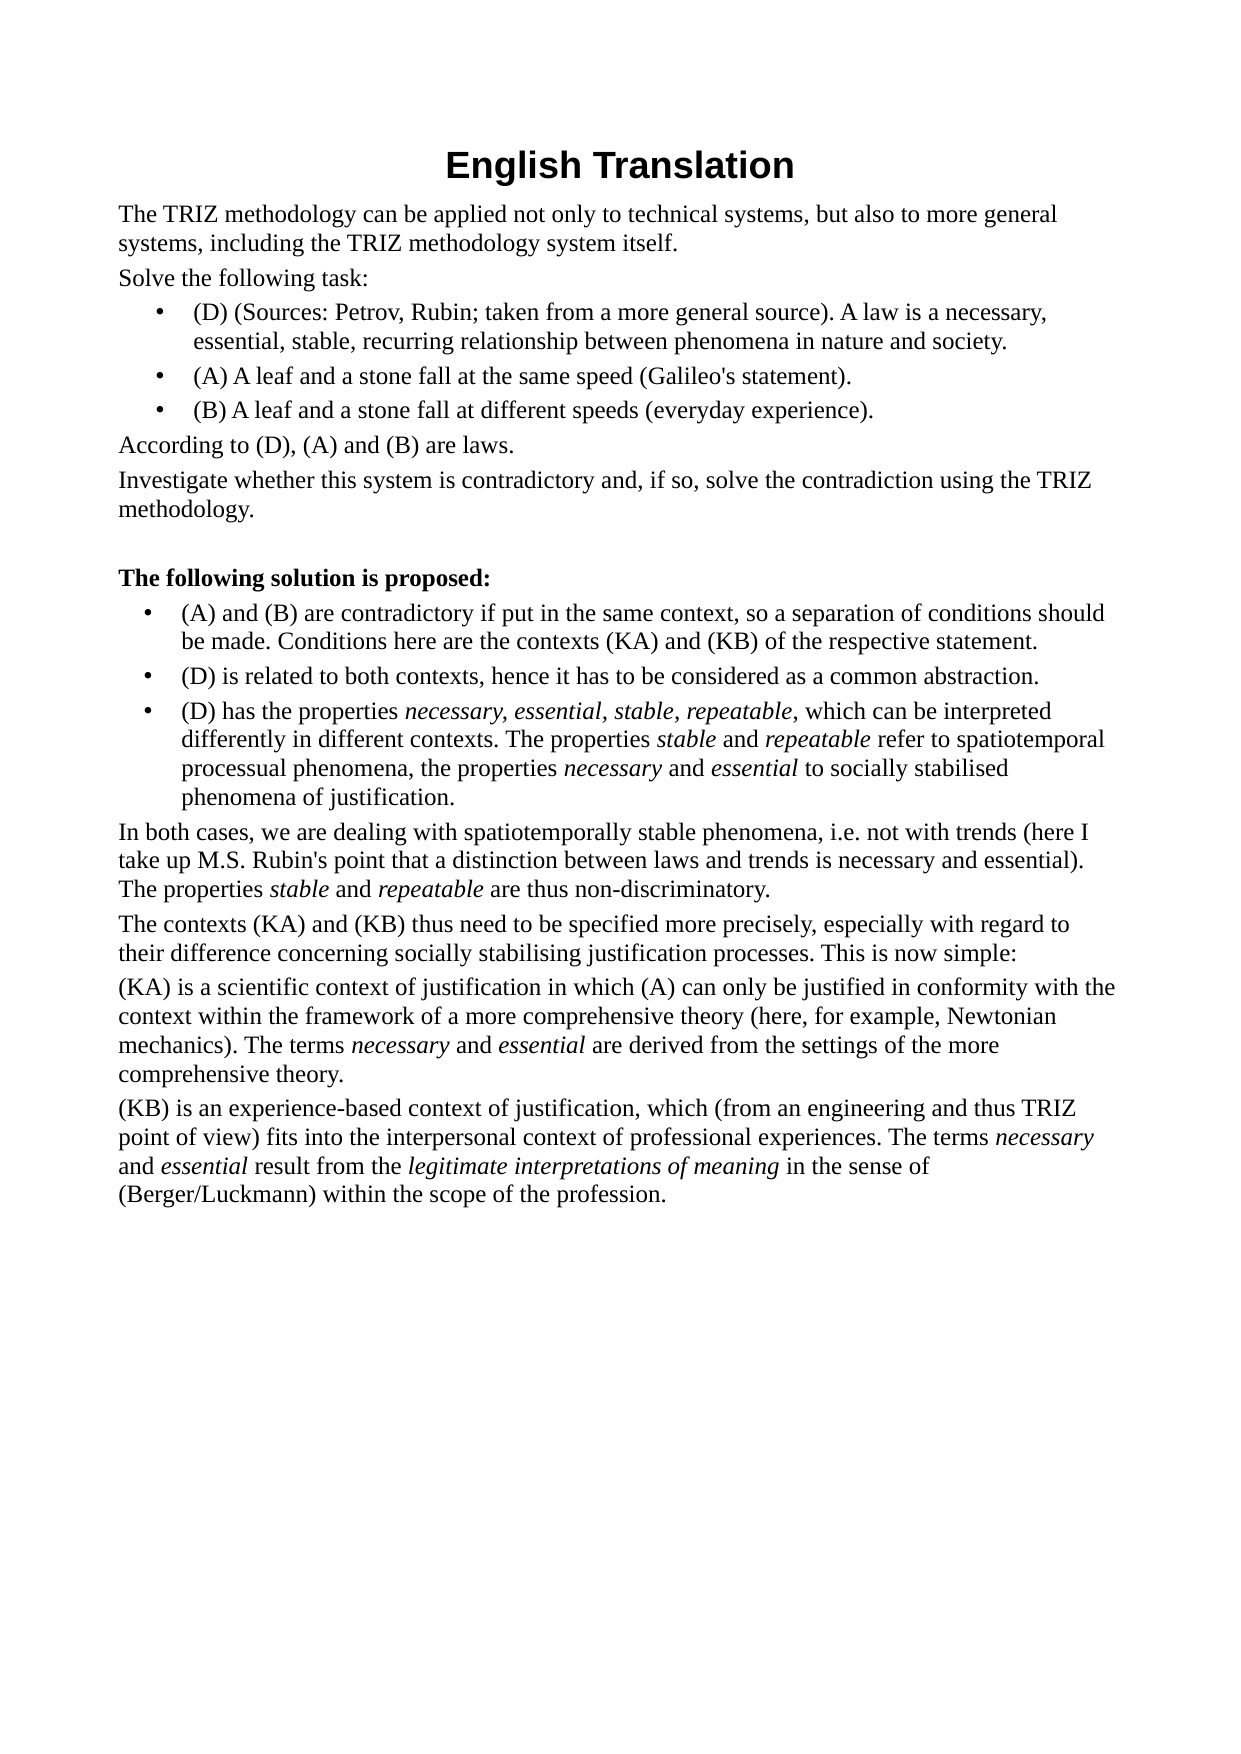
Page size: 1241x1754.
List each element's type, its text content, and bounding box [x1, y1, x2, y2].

list (D) has the properties necessary, essential, stable, repeatable, which can be interpreted differently in different contexts. The properties stable and repeatable refer to spatiotemporal processual phenomena, the properties necessary and essential to socially stabilised phenomena of justification. [143, 696, 1122, 811]
list (A) A leaf and a stone fall at the same speed (Galileo's statement). [156, 361, 1122, 389]
text (KB) is an experience-based context of justification, which (from an engineering and thus TRIZ point of view) fits into the interpersonal context of professional experiences. The terms necessary and essential result from the legitimate interpretations of meaning in the sense of (Berger/Luckmann) within the scope of the profession. [118, 1093, 1122, 1208]
text Solve the following task: [118, 263, 1122, 291]
text The contexts (KA) and (KB) thus need to be specified more precisely, especially with regard to their difference concerning socially stabilising justification processes. This is now simple: [118, 909, 1122, 966]
list (D) is related to both contexts, hence it has to be considered as a common abstraction. [143, 661, 1122, 690]
text The following solution is proposed: [118, 563, 1122, 592]
list (B) A leaf and a stone fall at different speeds (everyday experience). [156, 396, 1122, 424]
text According to (D), (A) and (B) are laws. [118, 430, 1122, 459]
text (KA) is a scientific context of justification in which (A) can only be justified in conformity with the context within the framework of a more comprehensive theory (here, for example, Newtonian mechanics). The terms necessary and essential are derived from the settings of the more comprehensive theory. [118, 972, 1122, 1087]
subtitle English Translation [118, 143, 1122, 187]
text Investigate whether this system is contradictory and, if so, solve the contradiction using the TRIZ methodology. [118, 465, 1122, 522]
list (D) (Sources: Petrov, Rubin; taken from a more general source). A law is a necessary, essential, stable, recurring relationship between phenomena in nature and society. [156, 297, 1122, 355]
text In both cases, we are dealing with spatiotemporally stable phenomena, i.e. not with trends (here I take up M.S. Rubin's point that a distinction between laws and trends is necessary and essential). The properties stable and repeatable are thus non-discriminatory. [118, 817, 1122, 903]
list (A) and (B) are contradictory if put in the same context, so a separation of conditions should be made. Conditions here are the contexts (KA) and (KB) of the respective statement. [143, 598, 1122, 655]
text The TRIZ methodology can be applied not only to technical systems, but also to more general systems, including the TRIZ methodology system itself. [118, 199, 1122, 257]
